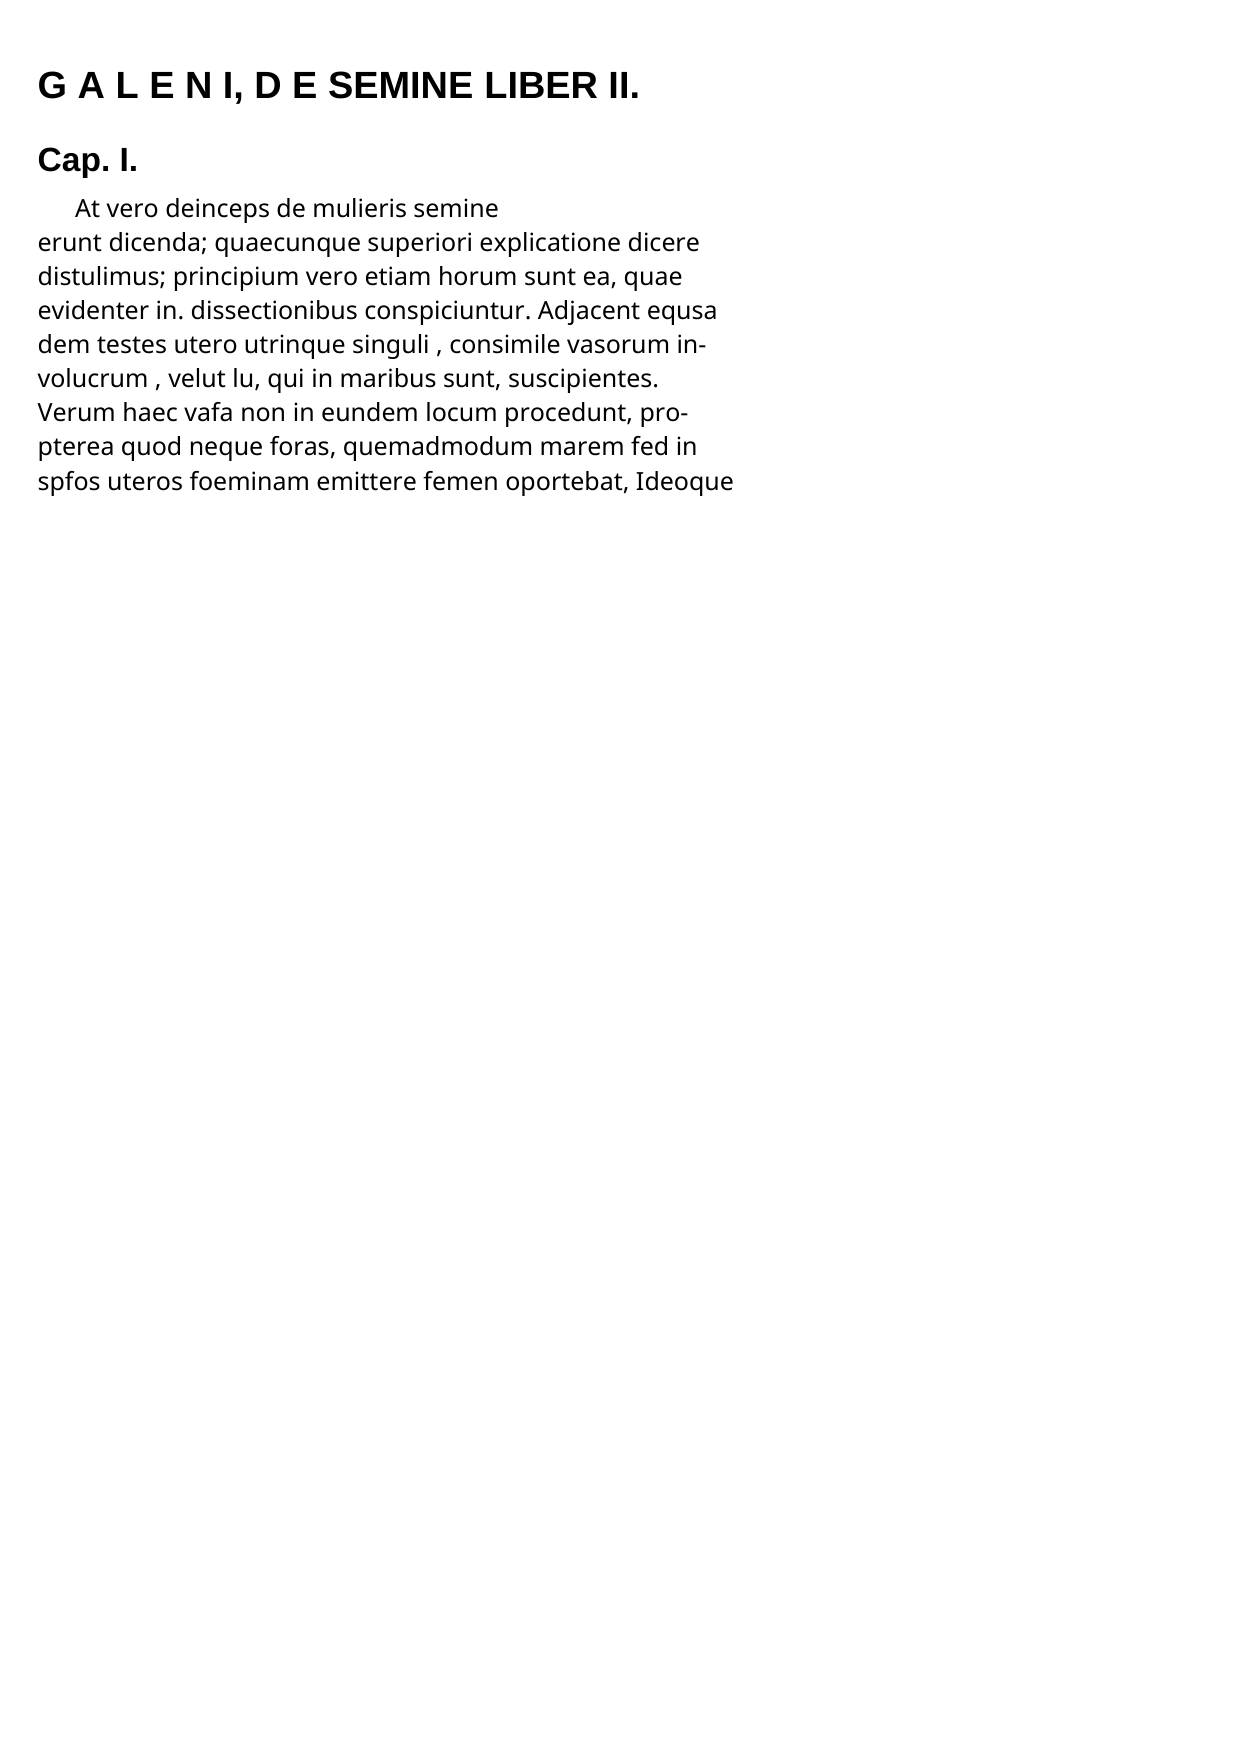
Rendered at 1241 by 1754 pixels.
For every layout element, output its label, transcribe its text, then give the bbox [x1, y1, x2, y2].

text At vero deinceps de mulieris semine erunt dicenda; quaecunque superiori explicatione dicere distulimus; principium vero etiam horum sunt ea, quae evidenter in. dissectionibus conspiciuntur. Adjacent equsa dem testes utero utrinque singuli , consimile vasorum in- volucrum , velut lu, qui in maribus sunt, suscipientes. Verum haec vafa non in eundem locum procedunt, pro- pterea quod neque foras, quemadmodum marem fed in spfos uteros foeminam emittere femen oportebat, Ideoque [37, 191, 1203, 497]
subtitle G A L E N I, D E SEMINE LIBER II. [37, 62, 1203, 106]
subtitle Cap. I. [37, 139, 1203, 178]
